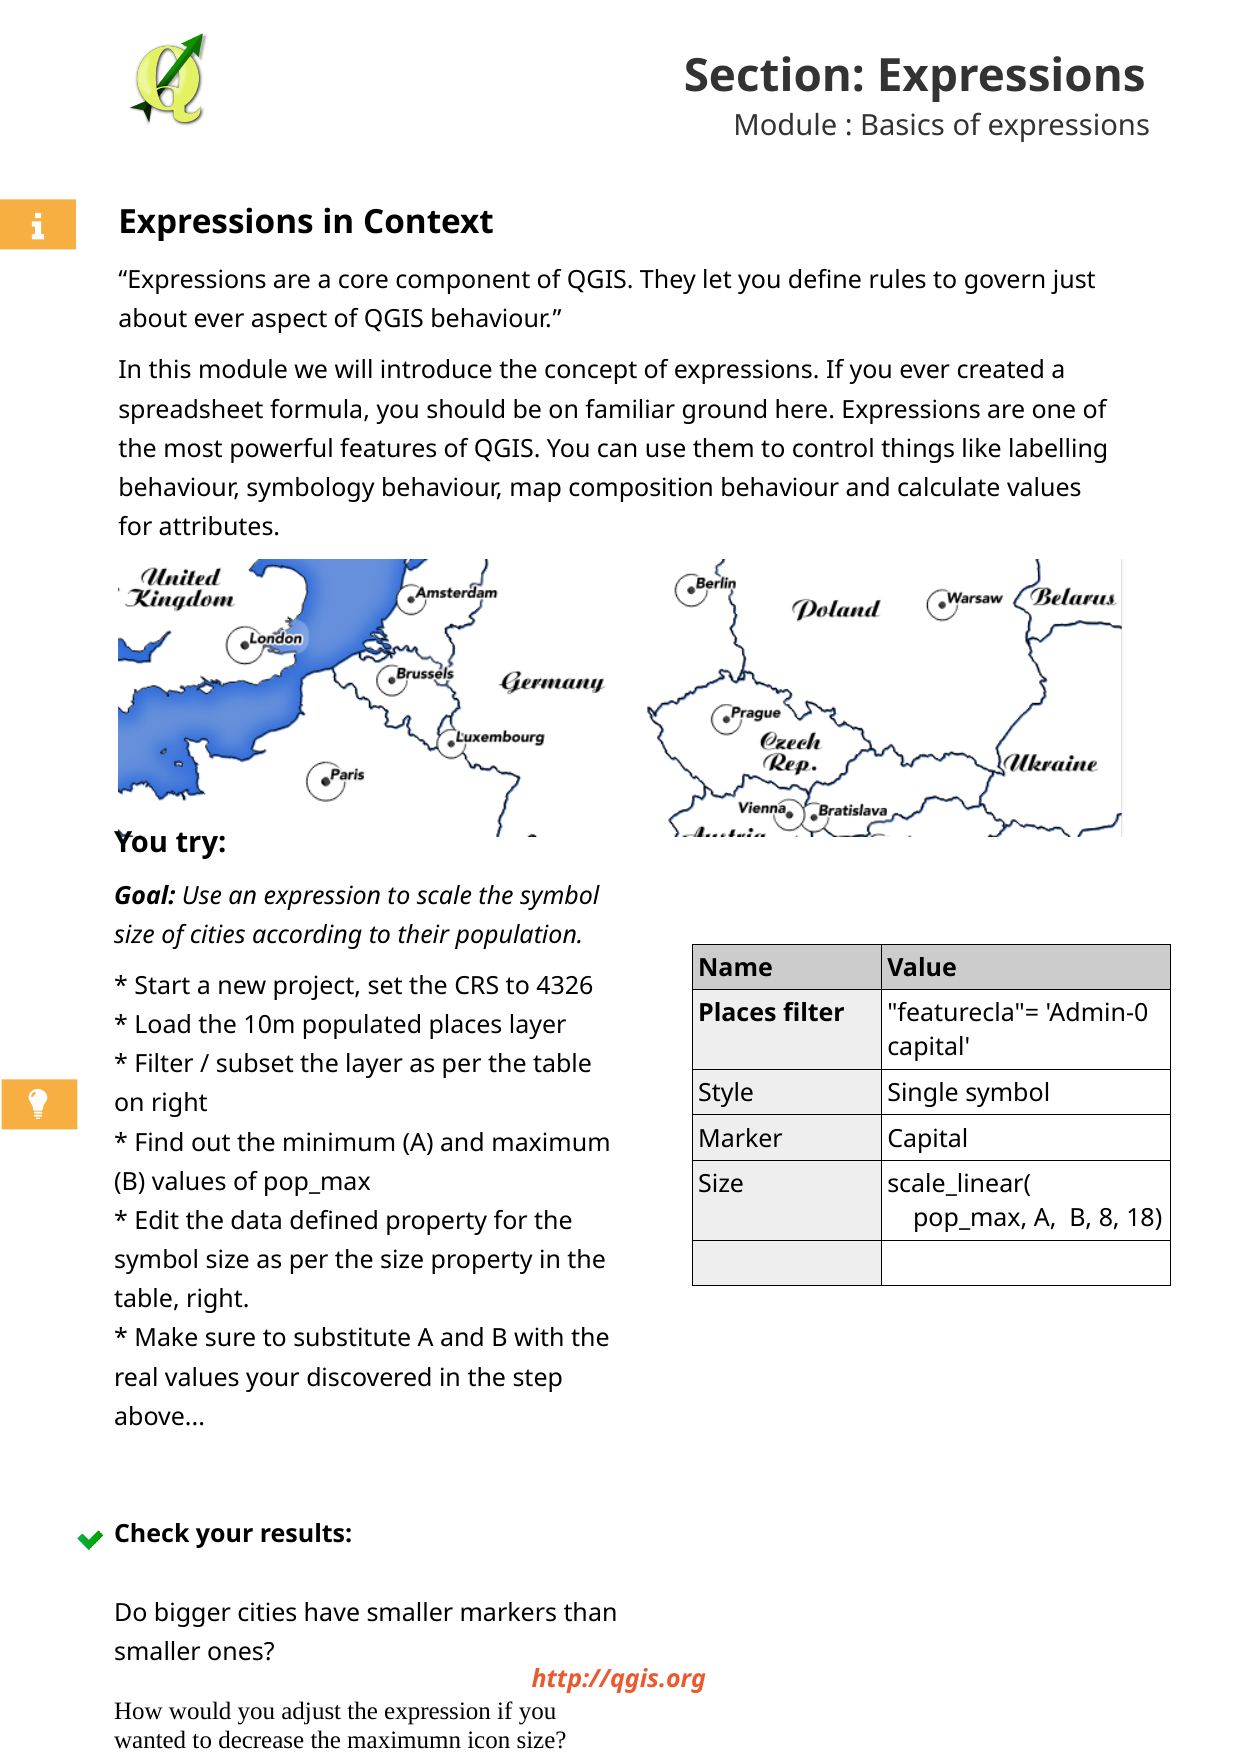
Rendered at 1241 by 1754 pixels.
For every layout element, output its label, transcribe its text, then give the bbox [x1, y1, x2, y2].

table_cell [693, 1241, 881, 1285]
table_header Value [882, 945, 1170, 989]
table_header Name [693, 945, 881, 989]
table_cell Style [693, 1070, 881, 1114]
text “Expressions are a core component of QGIS. They let you define rules to govern just about ever aspect of QGIS behaviour.” [118, 262, 1122, 335]
table_cell Capital [882, 1115, 1170, 1160]
text In this module we will introduce the concept of expressions. If you ever created a spreadsheet formula, you should be on familiar ground here. Expressions are one of the most powerful features of QGIS. You can use them to control things like labelling behaviour, symbology behaviour, map composition behaviour and calculate values for attributes. [118, 352, 1122, 543]
table_cell "featurecla"= 'Admin-0 capital' [882, 990, 1170, 1069]
table_cell Marker [693, 1115, 881, 1160]
table_cell Places filter [693, 990, 881, 1069]
table_cell Single symbol [882, 1070, 1170, 1114]
table_cell [882, 1241, 1170, 1285]
picture [118, 559, 1123, 837]
table_cell Size [693, 1161, 881, 1240]
table_cell scale_linear( pop_max, A, B, 8, 18) [882, 1161, 1170, 1240]
subtitle Expressions in Context [118, 198, 1122, 243]
picture [122, 31, 218, 127]
